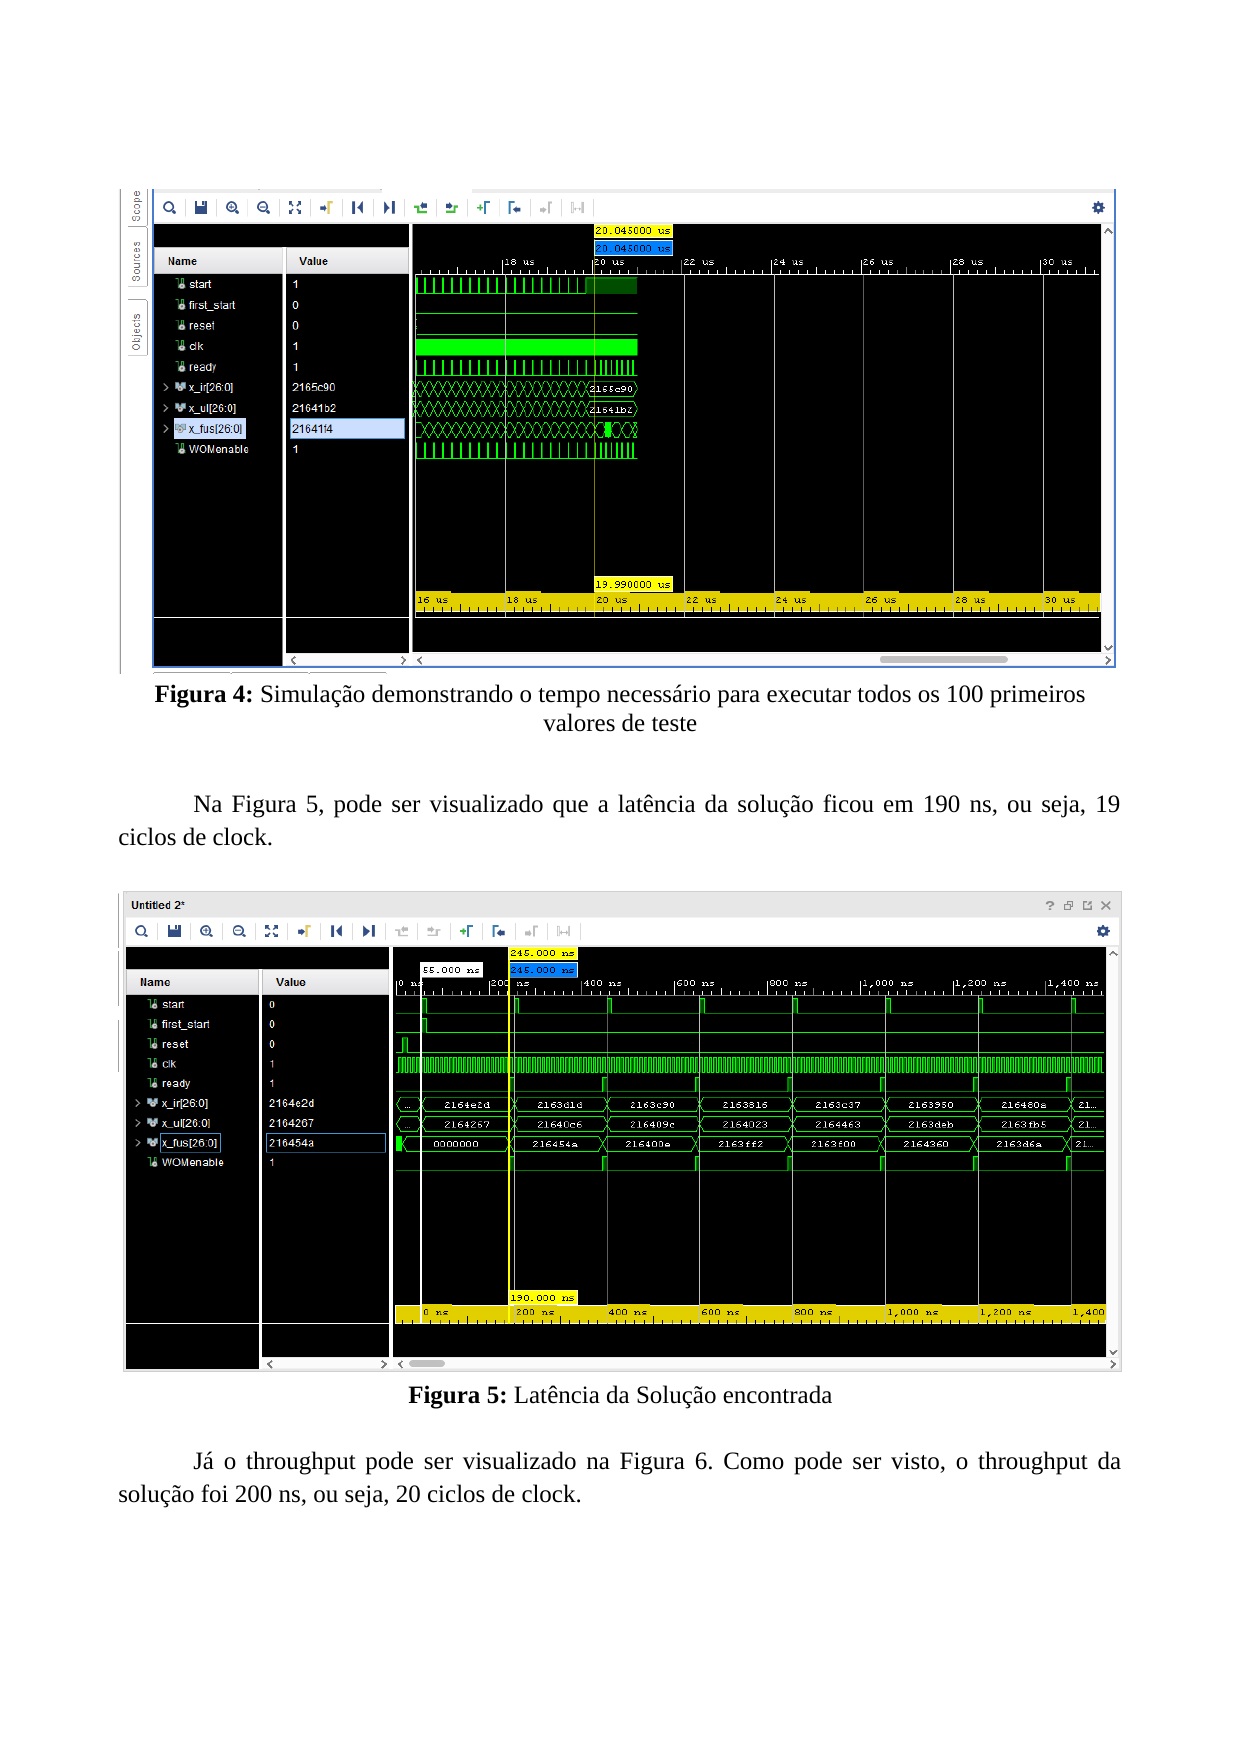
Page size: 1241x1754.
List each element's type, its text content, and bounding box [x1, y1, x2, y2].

text Na Figura 5, pode ser visualizado que a latência da solução ficou em 190 ns, ou seja, 19 ciclos de clock. [118, 789, 1122, 851]
text Figura 4: Simulação demonstrando o tempo necessário para executar todos os 100 primeiros valores de teste [118, 674, 1122, 737]
text [118, 869, 1122, 882]
text Figura 5: Latência da Solução encontrada [118, 1375, 1122, 1409]
text Já o throughput pode ser visualizado na Figura 6. Como pode ser visto, o throughput da solução foi 200 ns, ou seja, 20 ciclos de clock. [118, 1409, 1122, 1508]
picture [118, 882, 1123, 1375]
picture [118, 189, 1123, 674]
